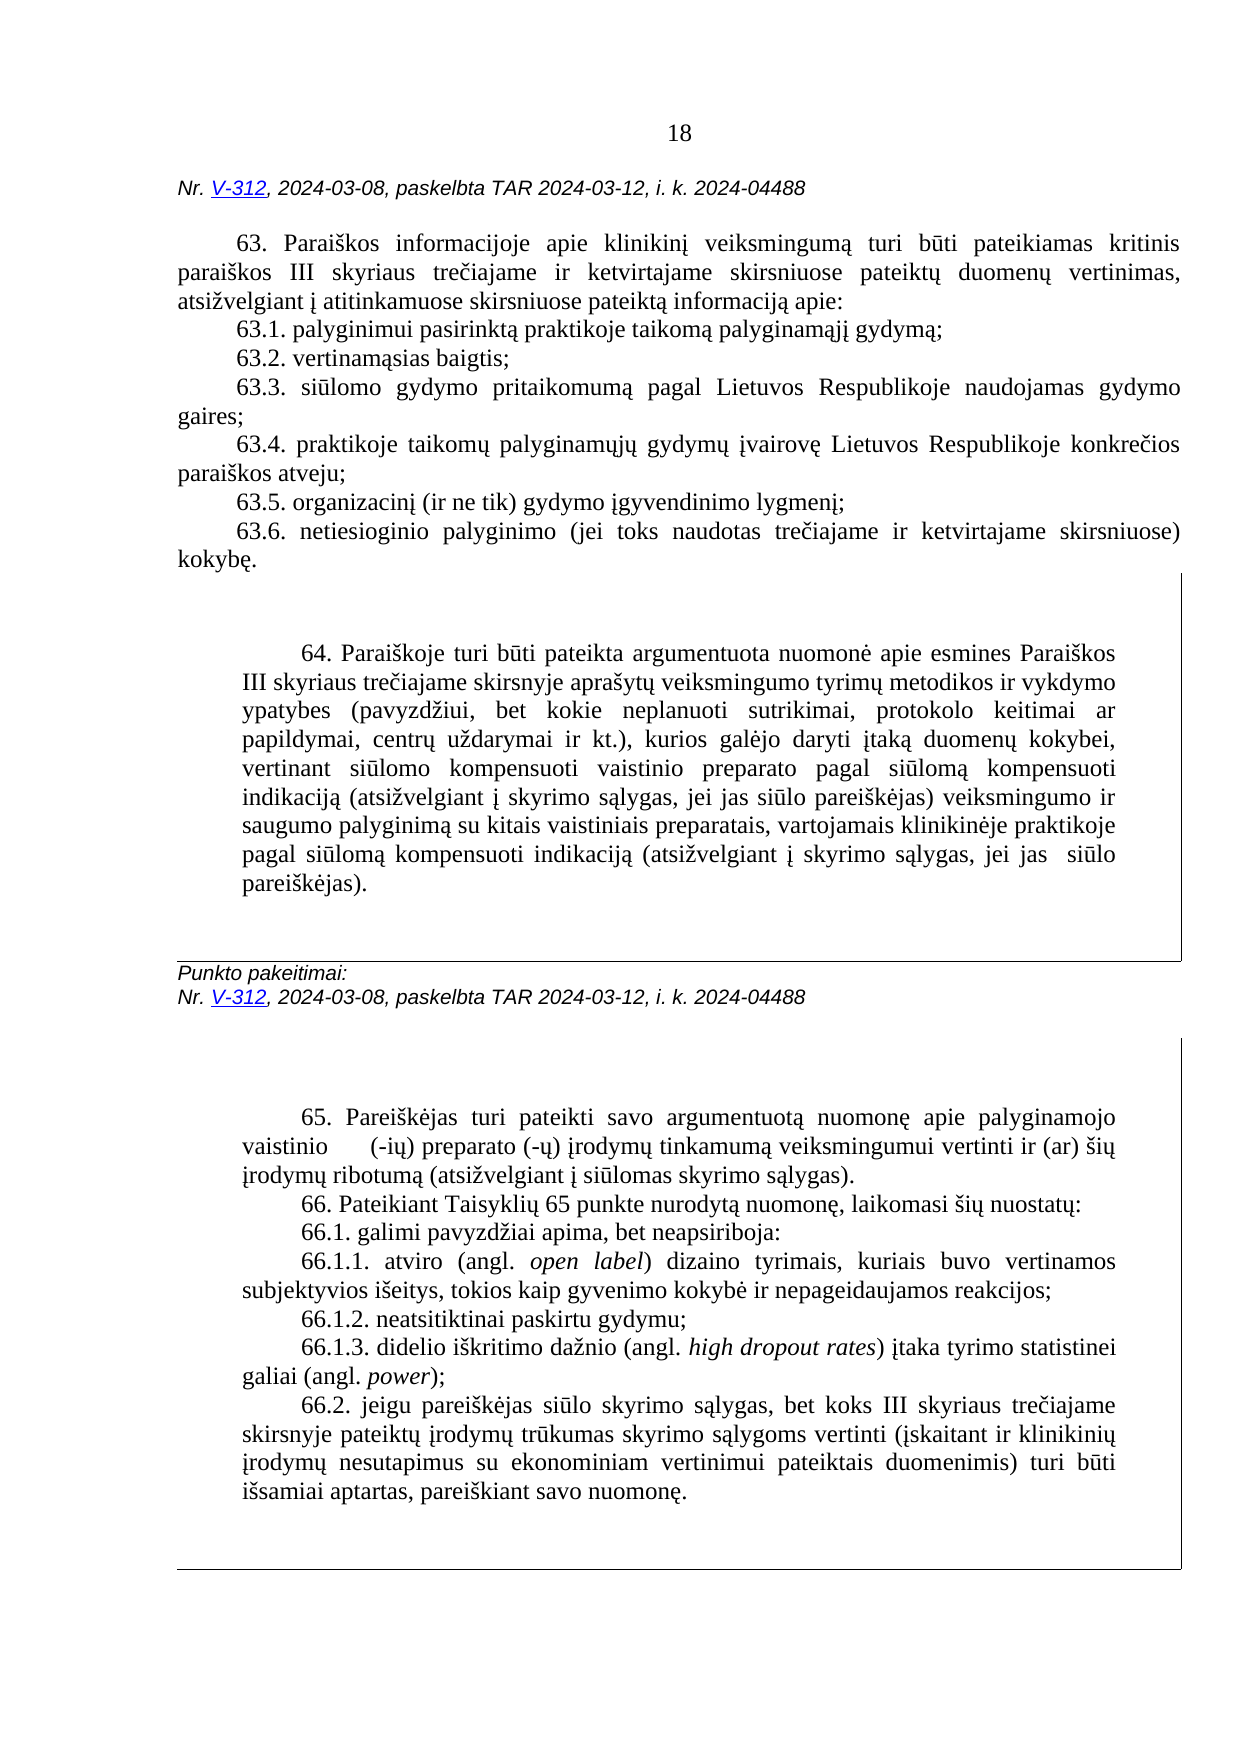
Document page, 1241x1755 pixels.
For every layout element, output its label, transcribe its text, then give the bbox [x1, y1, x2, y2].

text 63.6. netiesioginio palyginimo (jei toks naudotas trečiajame ir ketvirtajame skirsniuose) kokybę. [177, 516, 1181, 573]
text 66.1. galimi pavyzdžiai apima, bet neapsiriboja: [177, 1217, 1181, 1246]
text 63.2. vertinamąsias baigtis; [177, 343, 1181, 372]
text Nr. V-312, 2024-03-08, paskelbta TAR 2024-03-12, i. k. 2024-04488 [177, 176, 1181, 199]
text 66.1.2. neatsitiktinai paskirtu gydymu; [177, 1304, 1181, 1332]
text 64. Paraiškoje turi būti pateikta argumentuota nuomonė apie esmines Paraiškos III skyriaus trečiajame skirsnyje aprašytų veiksmingumo tyrimų metodikos ir vykdymo ypatybes (pavyzdžiui, bet kokie neplanuoti sutrikimai, protokolo keitimai ar papildymai, centrų uždarymai ir kt.), kurios galėjo daryti įtaką duomenų kokybei, vertinant siūlomo kompensuoti vaistinio preparato pagal siūlomą kompensuoti indikaciją (atsižvelgiant į skyrimo sąlygas, jei jas siūlo pareiškėjas) veiksmingumo ir saugumo palyginimą su kitais vaistiniais preparatais, vartojamais klinikinėje praktikoje pagal siūlomą kompensuoti indikaciją (atsižvelgiant į skyrimo sąlygas, jei jas siūlo pareiškėjas). [177, 573, 1181, 961]
text 66.1.1. atviro (angl. open label) dizaino tyrimais, kuriais buvo vertinamos subjektyvios išeitys, tokios kaip gyvenimo kokybė ir nepageidaujamos reakcijos; [177, 1246, 1181, 1304]
text 63.1. palyginimui pasirinktą praktikoje taikomą palyginamąjį gydymą; [177, 314, 1181, 343]
text 66.2. jeigu pareiškėjas siūlo skyrimo sąlygas, bet koks III skyriaus trečiajame skirsnyje pateiktų įrodymų trūkumas skyrimo sąlygoms vertinti (įskaitant ir klinikinių įrodymų nesutapimus su ekonominiam vertinimui pateiktais duomenimis) turi būti išsamiai aptartas, pareiškiant savo nuomonę. [177, 1390, 1181, 1569]
text 66. Pateikiant Taisyklių 65 punkte nurodytą nuomonę, laikomasi šių nuostatų: [177, 1189, 1181, 1217]
text 63.4. praktikoje taikomų palyginamųjų gydymų įvairovę Lietuvos Respublikoje konkrečios paraiškos atveju; [177, 429, 1181, 487]
text 63.3. siūlomo gydymo pritaikomumą pagal Lietuvos Respublikoje naudojamas gydymo gaires; [177, 372, 1181, 429]
text 63.5. organizacinį (ir ne tik) gydymo įgyvendinimo lygmenį; [177, 487, 1181, 516]
text Nr. V-312, 2024-03-08, paskelbta TAR 2024-03-12, i. k. 2024-04488 [177, 985, 1181, 1009]
text 63. Paraiškos informacijoje apie klinikinį veiksmingumą turi būti pateikiamas kritinis paraiškos III skyriaus trečiajame ir ketvirtajame skirsniuose pateiktų duomenų vertinimas, atsižvelgiant į atitinkamuose skirsniuose pateiktą informaciją apie: [177, 228, 1181, 314]
text 65. Pareiškėjas turi pateikti savo argumentuotą nuomonę apie palyginamojo vaistinio (-ių) preparato (-ų) įrodymų tinkamumą veiksmingumui vertinti ir (ar) šių įrodymų ribotumą (atsižvelgiant į siūlomas skyrimo sąlygas). [177, 1038, 1181, 1189]
text Punkto pakeitimai: [177, 961, 1181, 985]
text 66.1.3. didelio iškritimo dažnio (angl. high dropout rates) įtaka tyrimo statistinei galiai (angl. power); [177, 1332, 1181, 1390]
